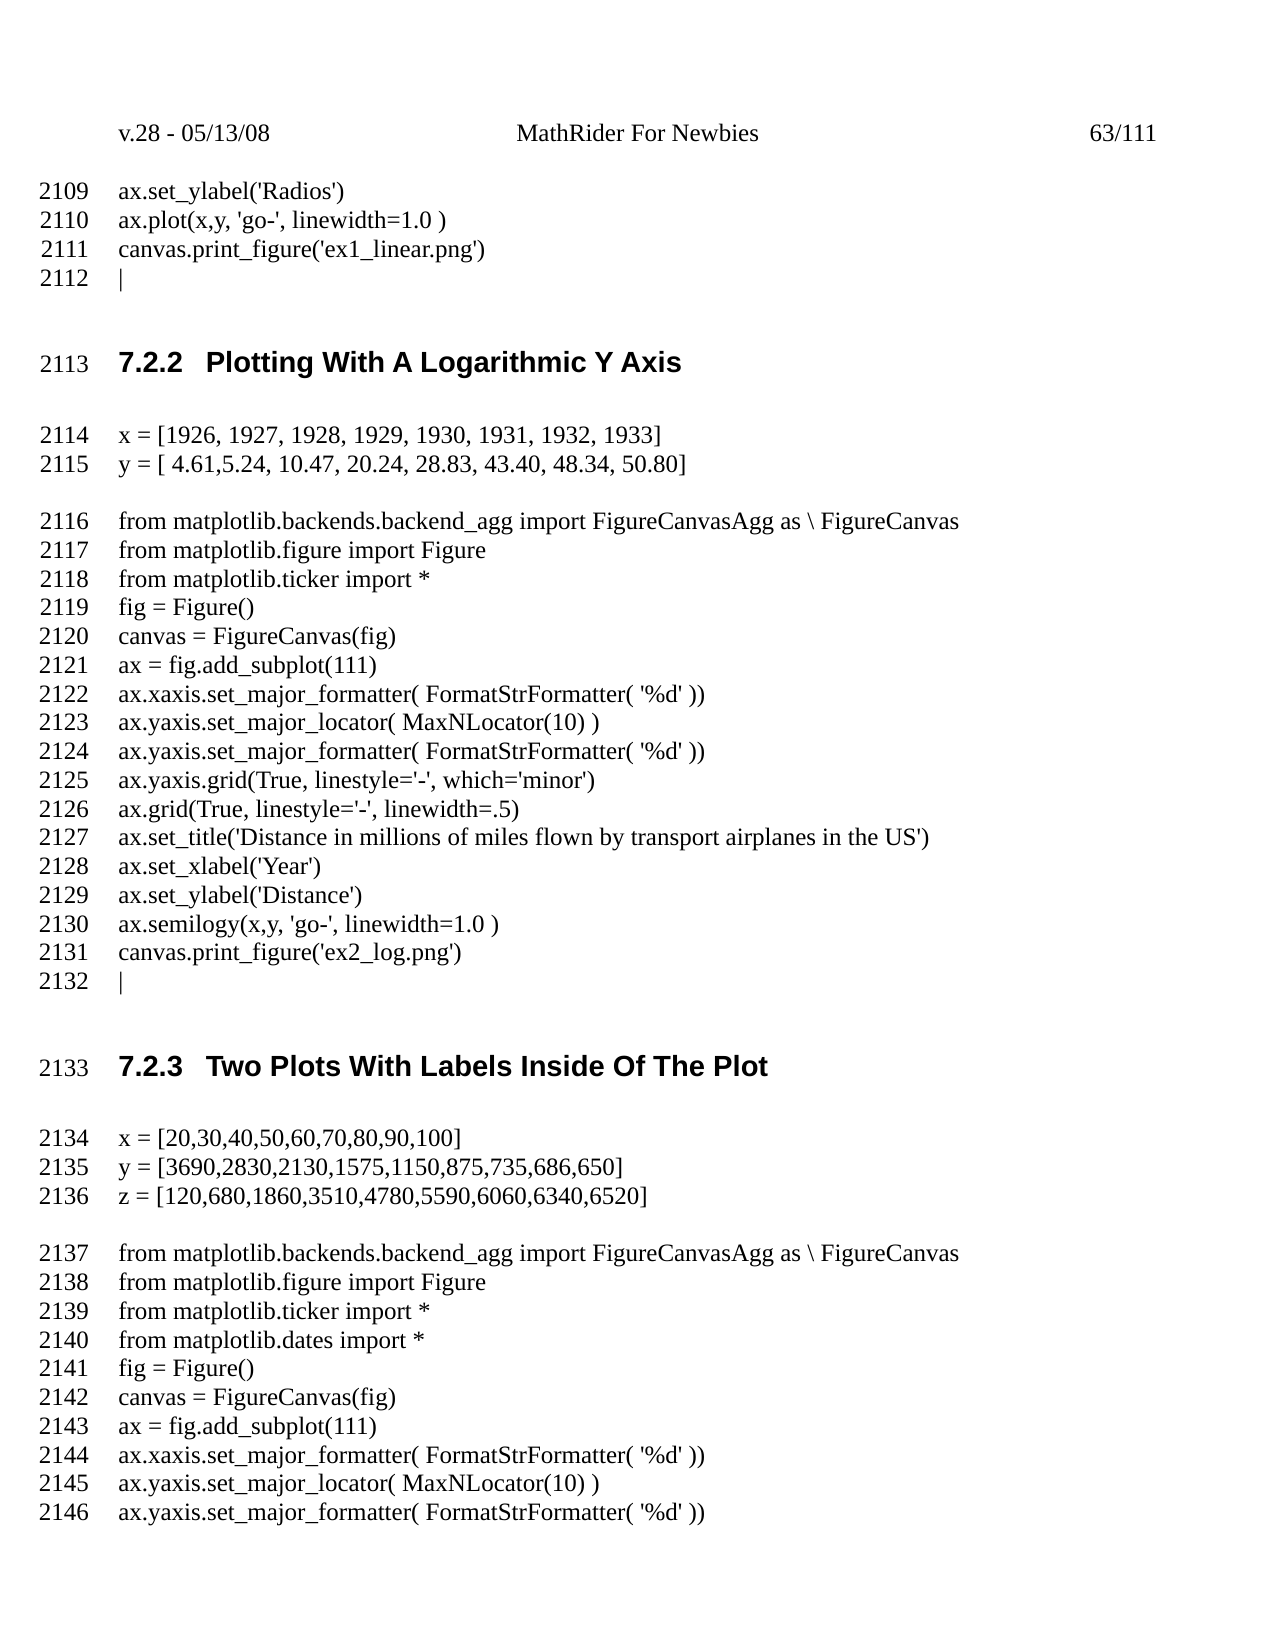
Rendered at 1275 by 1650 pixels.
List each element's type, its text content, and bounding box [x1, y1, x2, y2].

text ax.plot(x,y, 'go-', linewidth=1.0 ) [118, 205, 1157, 234]
text x = [20,30,40,50,60,70,80,90,100] [118, 1123, 1157, 1152]
text x = [1926, 1927, 1928, 1929, 1930, 1931, 1932, 1933] [118, 420, 1157, 449]
text | [118, 263, 1157, 291]
text from matplotlib.backends.backend_agg import FigureCanvasAgg as \ FigureCanvas [118, 1238, 1157, 1267]
subtitle Two Plots With Labels Inside Of The Plot [118, 1049, 1157, 1082]
text from matplotlib.dates import * [118, 1325, 1157, 1353]
text ax.set_ylabel('Radios') [118, 176, 1157, 205]
text ax.yaxis.grid(True, linestyle='-', which='minor') [118, 765, 1157, 794]
text canvas.print_figure('ex2_log.png') [118, 937, 1157, 966]
text ax.yaxis.set_major_locator( MaxNLocator(10) ) [118, 1468, 1157, 1497]
text ax = fig.add_subplot(111) [118, 650, 1157, 679]
text from matplotlib.figure import Figure [118, 1267, 1157, 1296]
text ax.semilogy(x,y, 'go-', linewidth=1.0 ) [118, 909, 1157, 937]
text ax.grid(True, linestyle='-', linewidth=.5) [118, 794, 1157, 822]
text fig = Figure() [118, 1353, 1157, 1382]
text z = [120,680,1860,3510,4780,5590,6060,6340,6520] [118, 1181, 1157, 1210]
text fig = Figure() [118, 592, 1157, 621]
text | [118, 966, 1157, 995]
text y = [ 4.61,5.24, 10.47, 20.24, 28.83, 43.40, 48.34, 50.80] [118, 449, 1157, 477]
text canvas = FigureCanvas(fig) [118, 1382, 1157, 1411]
text ax.yaxis.set_major_locator( MaxNLocator(10) ) [118, 707, 1157, 736]
text canvas = FigureCanvas(fig) [118, 621, 1157, 650]
text ax.set_ylabel('Distance') [118, 880, 1157, 909]
text ax.yaxis.set_major_formatter( FormatStrFormatter( '%d' )) [118, 1497, 1157, 1526]
text ax.set_xlabel('Year') [118, 851, 1157, 880]
text ax.set_title('Distance in millions of miles flown by transport airplanes in the US') [118, 822, 1157, 851]
text ax.yaxis.set_major_formatter( FormatStrFormatter( '%d' )) [118, 736, 1157, 765]
text canvas.print_figure('ex1_linear.png') [118, 234, 1157, 263]
text ax = fig.add_subplot(111) [118, 1411, 1157, 1440]
text ax.xaxis.set_major_formatter( FormatStrFormatter( '%d' )) [118, 1440, 1157, 1468]
text from matplotlib.figure import Figure [118, 535, 1157, 564]
text from matplotlib.backends.backend_agg import FigureCanvasAgg as \ FigureCanvas [118, 506, 1157, 535]
text from matplotlib.ticker import * [118, 1296, 1157, 1325]
text y = [3690,2830,2130,1575,1150,875,735,686,650] [118, 1152, 1157, 1181]
subtitle Plotting With A Logarithmic Y Axis [118, 345, 1157, 379]
text from matplotlib.ticker import * [118, 564, 1157, 592]
text ax.xaxis.set_major_formatter( FormatStrFormatter( '%d' )) [118, 679, 1157, 707]
